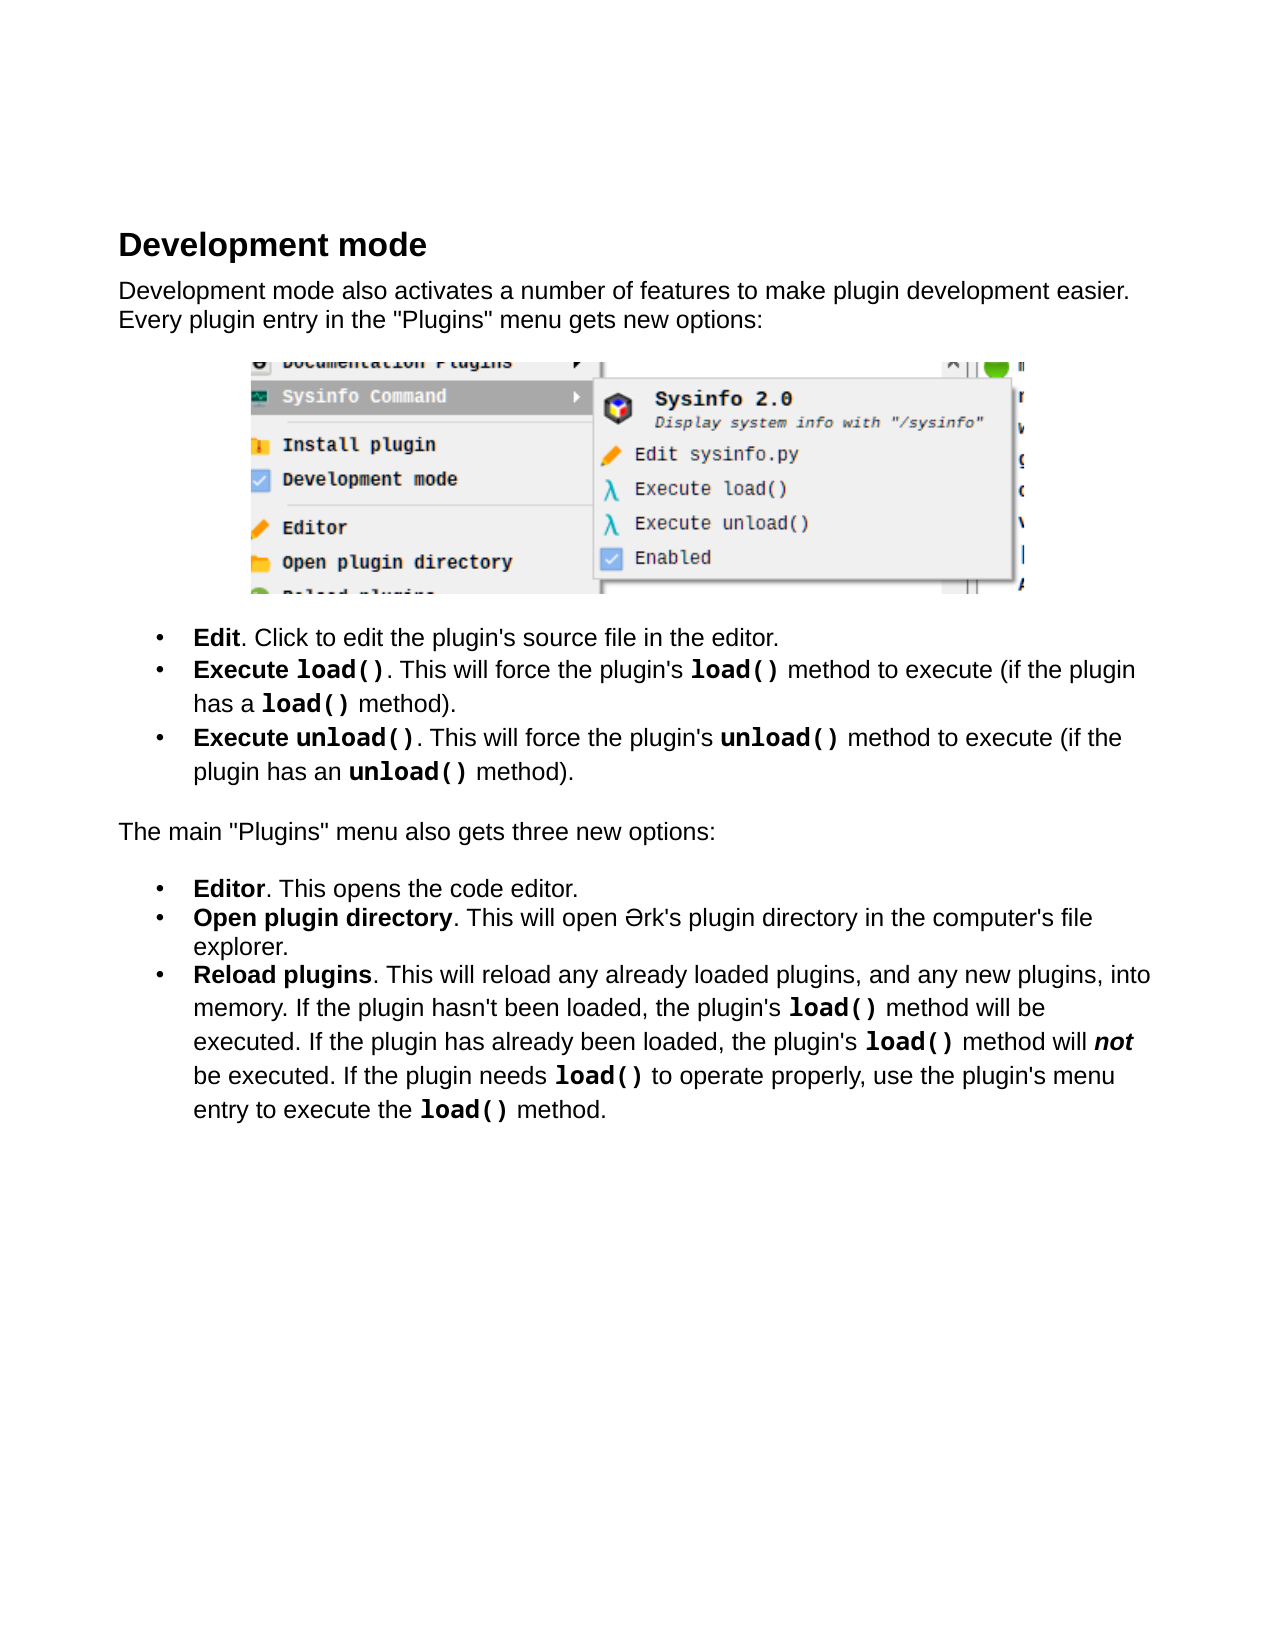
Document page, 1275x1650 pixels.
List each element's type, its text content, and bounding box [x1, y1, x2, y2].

list Execute load(). This will force the plugin's load() method to execute (if the plugin has a load() method). [156, 651, 1157, 719]
list Editor. This opens the code editor. [156, 874, 1157, 903]
text The main "Plugins" menu also gets three new options: [118, 816, 1157, 845]
picture [250, 362, 1025, 594]
list Reload plugins. This will reload any already loaded plugins, and any new plugins, into memory. If the plugin hasn't been loaded, the plugin's load() method will be executed. If the plugin has already been loaded, the plugin's load() method will not be executed. If the plugin needs load() to operate properly, use the plugin's menu entry to execute the load() method. [156, 960, 1157, 1126]
list Edit. Click to edit the plugin's source file in the editor. [156, 623, 1157, 651]
text Development mode also activates a number of features to make plugin development easier. Every plugin entry in the "Plugins" menu gets new options: [118, 276, 1157, 334]
list Open plugin directory. This will open Ərk's plugin directory in the computer's file explorer. [156, 903, 1157, 960]
list Execute unload(). This will force the plugin's unload() method to execute (if the plugin has an unload() method). [156, 719, 1157, 788]
subtitle Development mode [118, 225, 1157, 264]
